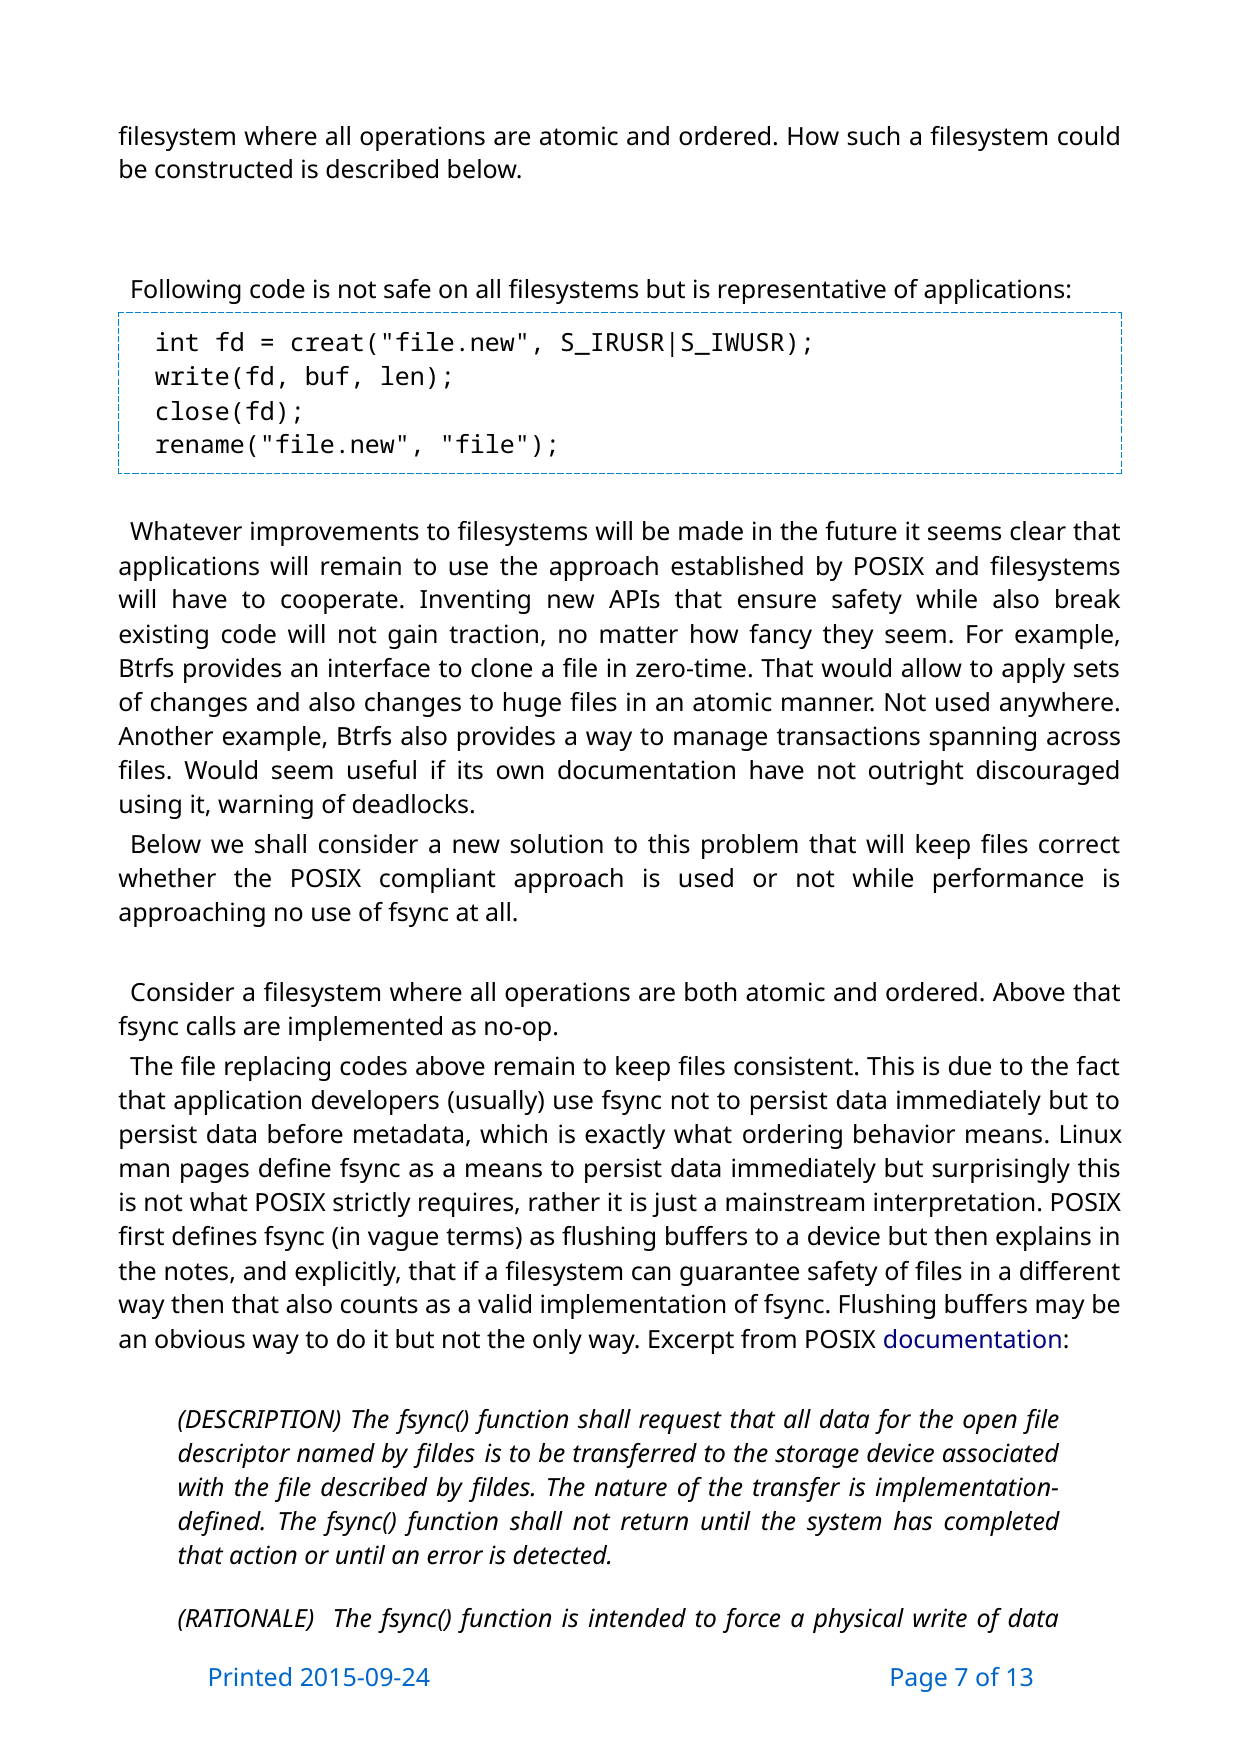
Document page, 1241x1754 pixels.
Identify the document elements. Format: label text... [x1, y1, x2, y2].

text write(fd, buf, len); [118, 346, 1122, 380]
text (RATIONALE) The fsync() function is intended to force a physical write of data [177, 1601, 1063, 1635]
text Below we shall consider a new solution to this problem that will keep files correct whether the POSIX compliant approach is used or not while performance is approaching no use of fsync at all. [118, 827, 1122, 929]
text The file replacing codes above remain to keep files consistent. This is due to the fact that application developers (usually) use fsync not to persist data immediately but to persist data before metadata, which is exactly what ordering behavior means. Linux man pages define fsync as a means to persist data immediately but surprisingly this is not what POSIX strictly requires, rather it is just a mainstream interpretation. POSIX first defines fsync (in vague terms) as flushing buffers to a device but then explains in the notes, and explicitly, that if a filesystem can guarantee safety of files in a different way then that also counts as a valid implementation of fsync. Flushing buffers may be an obvious way to do it but not the only way. Excerpt from POSIX documentation: [118, 1049, 1122, 1355]
text int fd = creat("file.new", S_IRUSR|S_IWUSR); [118, 312, 1122, 346]
text Consider a filesystem where all operations are both atomic and ordered. Above that fsync calls are implemented as no-op. [118, 975, 1122, 1043]
text rename("file.new", "file"); [118, 414, 1122, 474]
text Following code is not safe on all filesystems but is representative of applications: [118, 272, 1122, 306]
text close(fd); [118, 380, 1122, 414]
text (DESCRIPTION) The fsync() function shall request that all data for the open file descriptor named by fildes is to be transferred to the storage device associated with the file described by fildes. The nature of the transfer is implementation-defined. The fsync() function shall not return until the system has completed that action or until an error is detected. [177, 1401, 1063, 1572]
text Whatever improvements to filesystems will be made in the future it seems clear that applications will remain to use the approach established by POSIX and filesystems will have to cooperate. Inventing new APIs that ensure safety while also break existing code will not gain traction, no matter how fancy they seem. For example, Btrfs provides an interface to clone a file in zero-time. That would allow to apply sets of changes and also changes to huge files in an atomic manner. Not used anywhere. Another example, Btrfs also provides a way to manage transactions spanning across files. Would seem useful if its own documentation have not outright discouraged using it, warning of deadlocks. [118, 514, 1122, 821]
text filesystem where all operations are atomic and ordered. How such a filesystem could be constructed is described below. [118, 118, 1122, 186]
